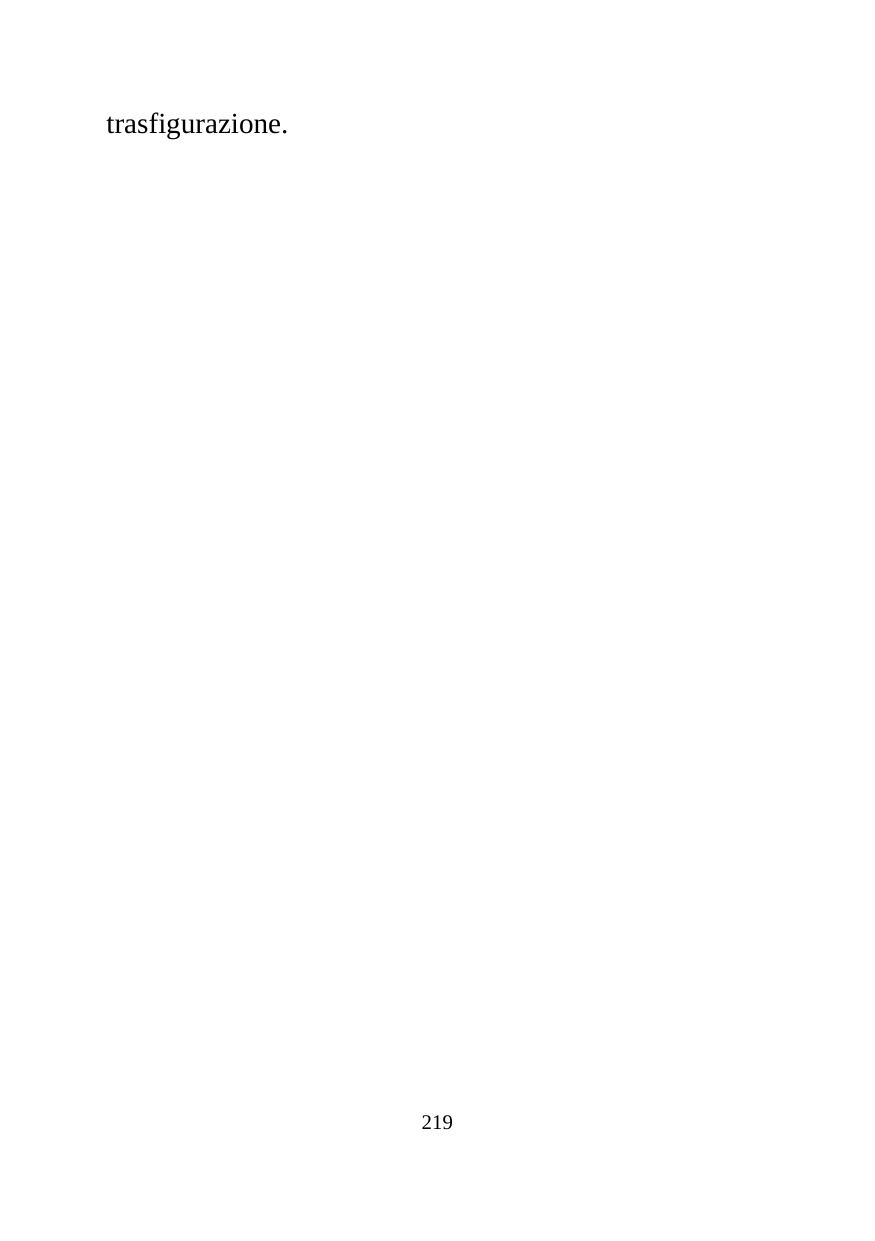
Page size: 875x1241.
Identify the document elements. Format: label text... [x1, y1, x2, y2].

text trasfigurazione. [106, 106, 768, 140]
